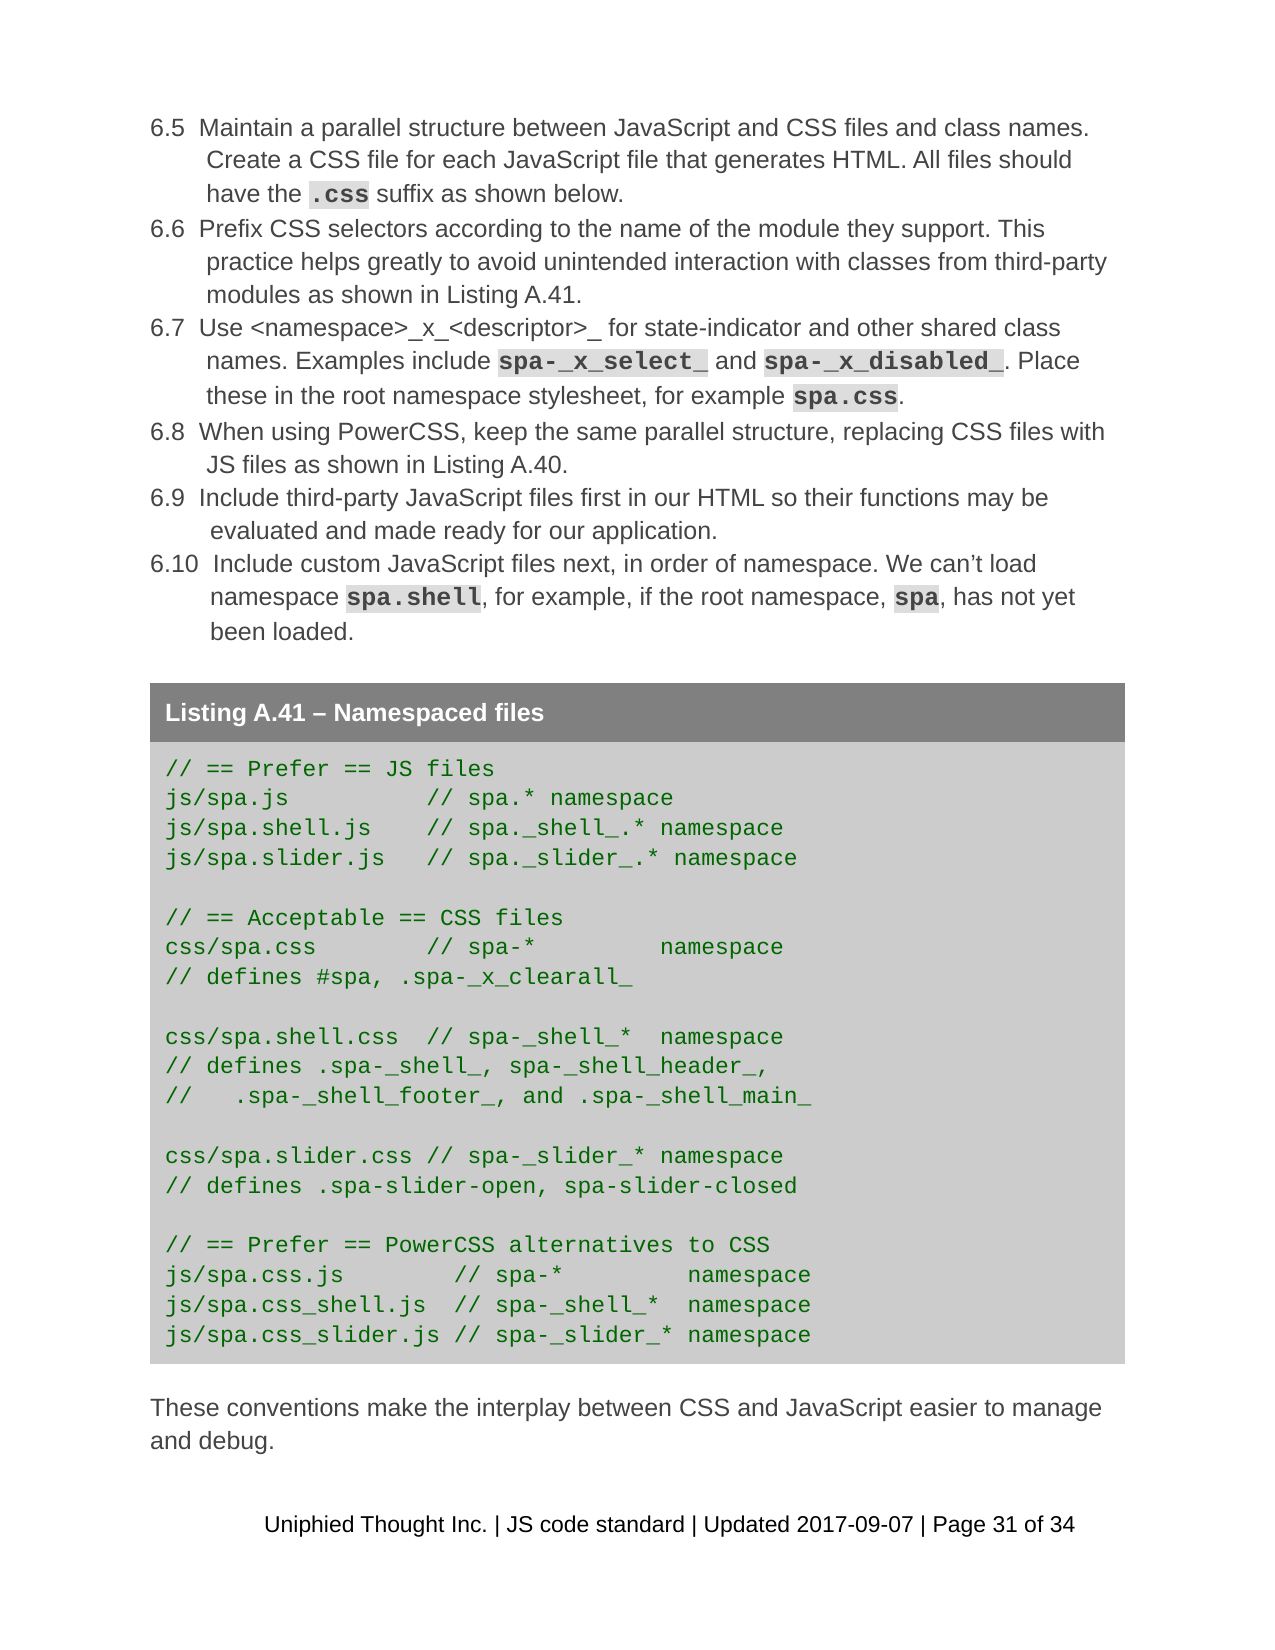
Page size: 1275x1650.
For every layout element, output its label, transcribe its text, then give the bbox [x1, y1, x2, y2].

table_header Listing A.41 – Namespaced files [150, 683, 1125, 742]
list Include third-party JavaScript files first in our HTML so their functions may be evaluated and made ready for our application. [150, 483, 1125, 545]
list Prefix CSS selectors according to the name of the module they support. This practice helps greatly to avoid unintended interaction with classes from third-party modules as shown in Listing A.41. [150, 214, 1125, 309]
list Maintain a parallel structure between JavaScript and CSS files and class names. Create a CSS file for each JavaScript file that generates HTML. All files should have the .css suffix as shown below. [150, 112, 1125, 209]
list Include custom JavaScript files next, in order of namespace. We can’t load namespace spa.shell, for example, if the root namespace, spa, has not yet been loaded. [150, 549, 1125, 646]
table_cell // == Prefer == JS files js/spa.js // spa.* namespace js/spa.shell.js // spa._shell_.* namespace js/spa.slider.js // spa._slider_.* namespace // == Acceptable == CSS files css/spa.css // spa-* namespace // defines #spa, .spa-_x_clearall_ css/spa.shell.css // spa-_shell_* namespace // defines .spa-_shell_, spa-_shell_header_, // .spa-_shell_footer_, and .spa-_shell_main_ css/spa.slider.css // spa-_slider_* namespace // defines .spa-slider-open, spa-slider-closed // == Prefer == PowerCSS alternatives to CSS js/spa.css.js // spa-* namespace js/spa.css_shell.js // spa-_shell_* namespace js/spa.css_slider.js // spa-_slider_* namespace [150, 742, 1125, 1364]
list Use <namespace>_x_<descriptor>_ for state-indicator and other shared class names. Examples include spa-_x_select_ and spa-_x_disabled_. Place these in the root namespace stylesheet, for example spa.css. [150, 313, 1125, 412]
text These conventions make the interplay between CSS and JavaScript easier to manage and debug. [150, 1393, 1125, 1454]
list When using PowerCSS, keep the same parallel structure, replacing CSS files with JS files as shown in Listing A.40. [150, 417, 1125, 479]
